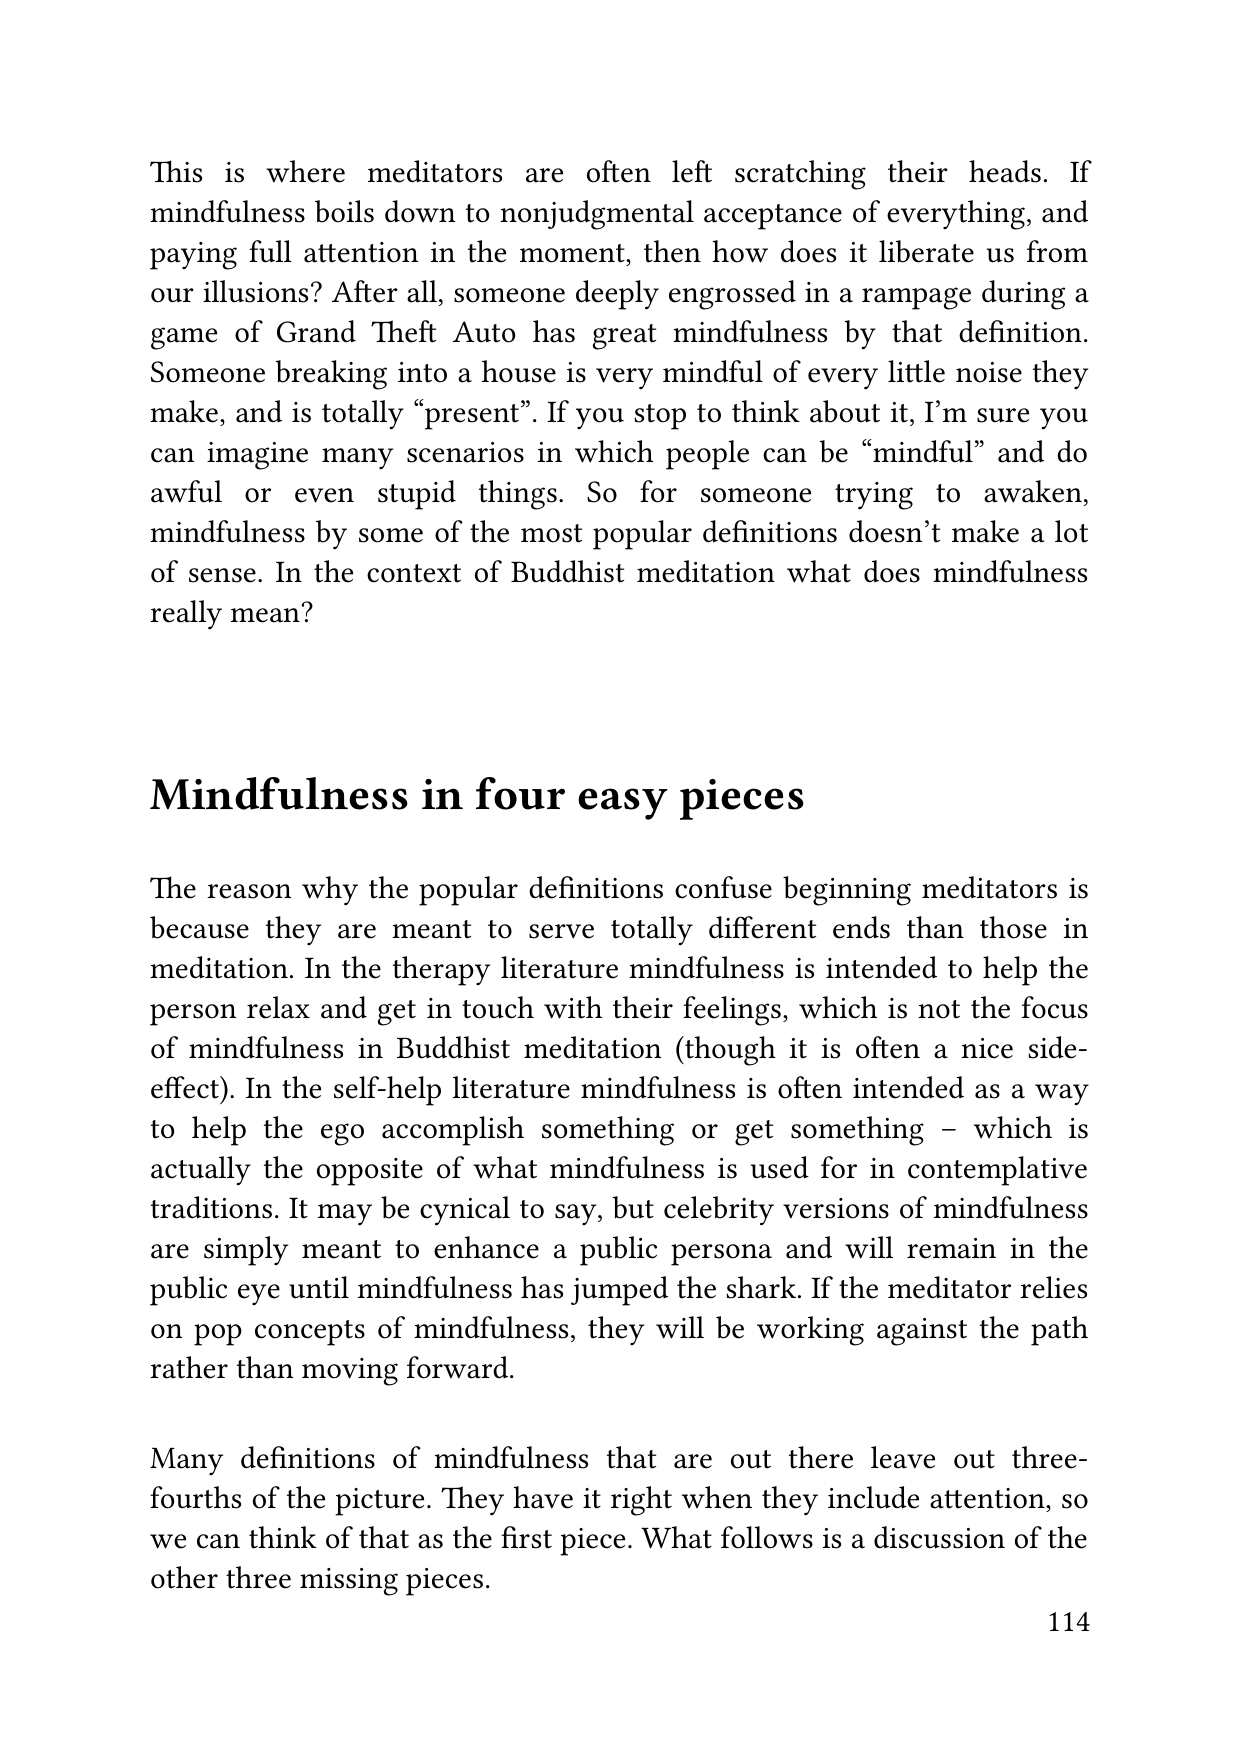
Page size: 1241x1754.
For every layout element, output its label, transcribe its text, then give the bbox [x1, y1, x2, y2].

text The reason why the popular definitions confuse beginning meditators is because they are meant to serve totally different ends than those in meditation. In the therapy literature mindfulness is intended to help the person relax and get in touch with their feelings, which is not the focus of mindfulness in Buddhist meditation (though it is often a nice side-effect). In the self-help literature mindfulness is often intended as a way to help the ego accomplish something or get something – which is actually the opposite of what mindfulness is used for in contemplative traditions. It may be cynical to say, but celebrity versions of mindfulness are simply meant to enhance a public persona and will remain in the public eye until mindfulness has jumped the shark. If the meditator relies on pop concepts of mindfulness, they will be working against the path rather than moving forward. [150, 866, 1090, 1386]
subtitle Mindfulness in four easy pieces [150, 766, 1090, 821]
text Many definitions of mindfulness that are out there leave out three-fourths of the picture. They have it right when they include attention, so we can think of that as the first piece. What follows is a discussion of the other three missing pieces. [150, 1436, 1090, 1596]
text This is where meditators are often left scratching their heads. If mindfulness boils down to nonjudgmental acceptance of everything, and paying full attention in the moment, then how does it liberate us from our illusions? After all, someone deeply engrossed in a rampage during a game of Grand Theft Auto has great mindfulness by that definition. Someone breaking into a house is very mindful of every little noise they make, and is totally “present”. If you stop to think about it, I’m sure you can imagine many scenarios in which people can be “mindful” and do awful or even stupid things. So for someone trying to awaken, mindfulness by some of the most popular definitions doesn’t make a lot of sense. In the context of Buddhist meditation what does mindfulness really mean? [150, 150, 1090, 630]
